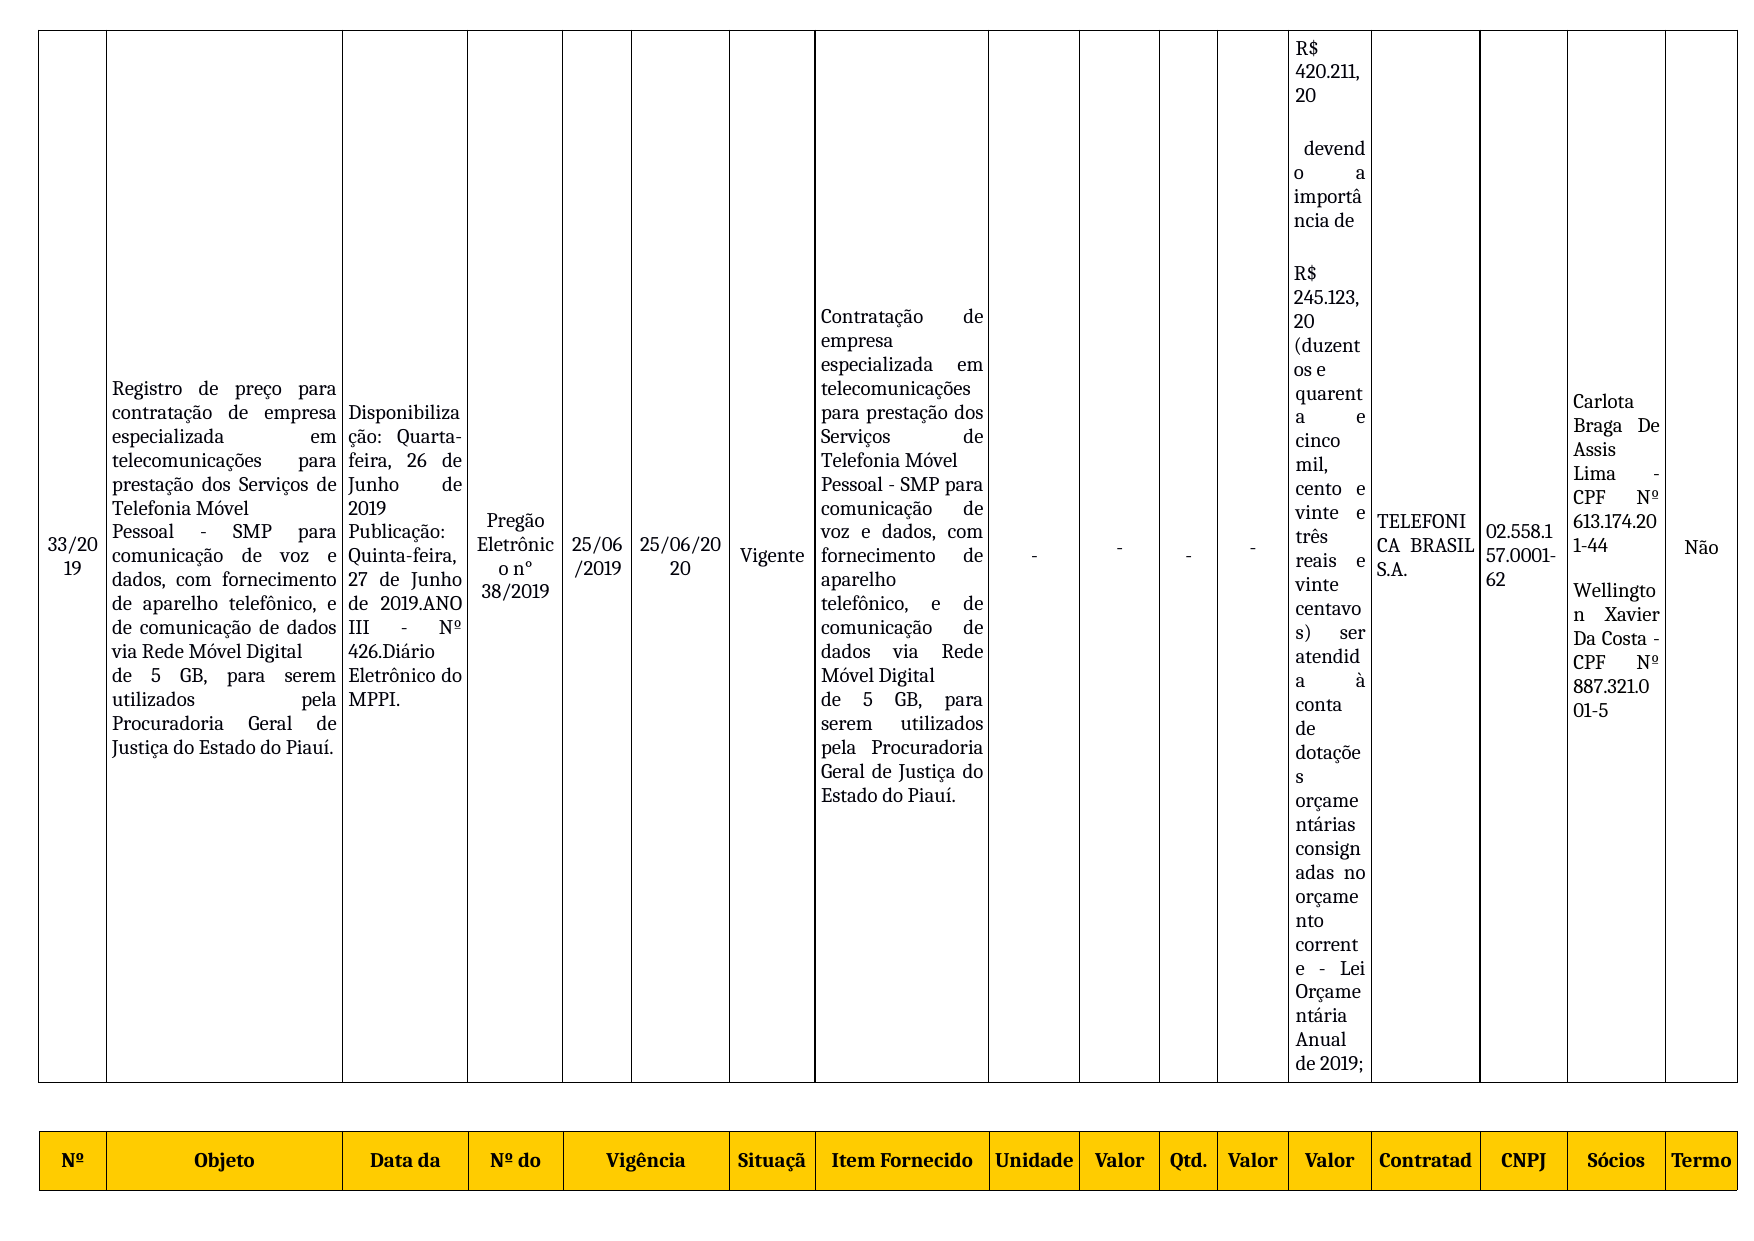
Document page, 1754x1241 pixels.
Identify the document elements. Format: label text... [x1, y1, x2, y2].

table_header Contratad [1372, 1132, 1480, 1190]
table_cell Disponibilização: Quarta-feira, 26 de Junho de 2019 Publicação: Quinta-feira, 27 de Junho de 2019.ANO III - Nº 426.Diário Eletrônico do MPPI. [343, 31, 467, 1082]
table_cell 02.558.157.0001-62 [1481, 31, 1567, 1082]
table_header Termo [1666, 1132, 1737, 1190]
table_header Valor [1218, 1132, 1288, 1190]
table_header Qtd. [1160, 1132, 1217, 1190]
table_cell 25/06/2020 [632, 31, 729, 1082]
table_header Unidade [990, 1132, 1079, 1190]
table_cell Não [1666, 31, 1737, 1082]
table_header Data da [343, 1132, 468, 1190]
table_header Sócios [1568, 1132, 1665, 1190]
table_header Item Fornecido [816, 1132, 989, 1190]
table_cell - [1080, 31, 1159, 1082]
table_cell TELEFONICA BRASIL S.A. [1372, 31, 1479, 1082]
table_header Valor [1289, 1132, 1371, 1190]
table_cell - [989, 31, 1079, 1082]
table_cell - [1160, 31, 1217, 1082]
table_cell Registro de preço para contratação de empresa especializada em telecomunicações para prestação dos Serviços de Telefonia Móvel Pessoal - SMP para comunicação de voz e dados, com fornecimento de aparelho telefônico, e de comunicação de dados via Rede Móvel Digital de 5 GB, para serem utilizados pela Procuradoria Geral de Justiça do Estado do Piauí. [107, 31, 342, 1082]
table_cell Carlota Braga De Assis Lima - CPF Nº 613.174.201-44 Wellington Xavier Da Costa - CPF Nº 887.321.001-5 [1568, 31, 1665, 1082]
table_header Objeto [107, 1132, 342, 1190]
table_header Valor [1080, 1132, 1159, 1190]
table_cell Contratação de empresa especializada em telecomunicações para prestação dos Serviços de Telefonia Móvel Pessoal - SMP para comunicação de voz e dados, com fornecimento de aparelho telefônico, e de comunicação de dados via Rede Móvel Digital de 5 GB, para serem utilizados pela Procuradoria Geral de Justiça do Estado do Piauí. [816, 31, 988, 1082]
table_cell - [1218, 31, 1288, 1082]
table_cell R$ 420.211,20 devendo a importância de R$ 245.123,20 (duzentos e quarenta e cinco mil, cento e vinte e três reais e vinte centavos) ser atendida à conta de dotações orçamentárias consignadas no orçamento corrente - Lei Orçamentária Anual de 2019; [1289, 31, 1371, 1082]
table_cell 33/2019 [39, 31, 106, 1082]
table_header Nº do [469, 1132, 563, 1190]
table_header CNPJ [1481, 1132, 1567, 1190]
table_header Nº [40, 1132, 106, 1190]
table_header Vigência [564, 1132, 729, 1190]
table_cell Pregão Eletrônico n° 38/2019 [468, 31, 562, 1082]
table_cell Vigente [730, 31, 814, 1082]
table_header Situaçã [730, 1132, 815, 1190]
table_cell 25/06/2019 [563, 31, 631, 1082]
